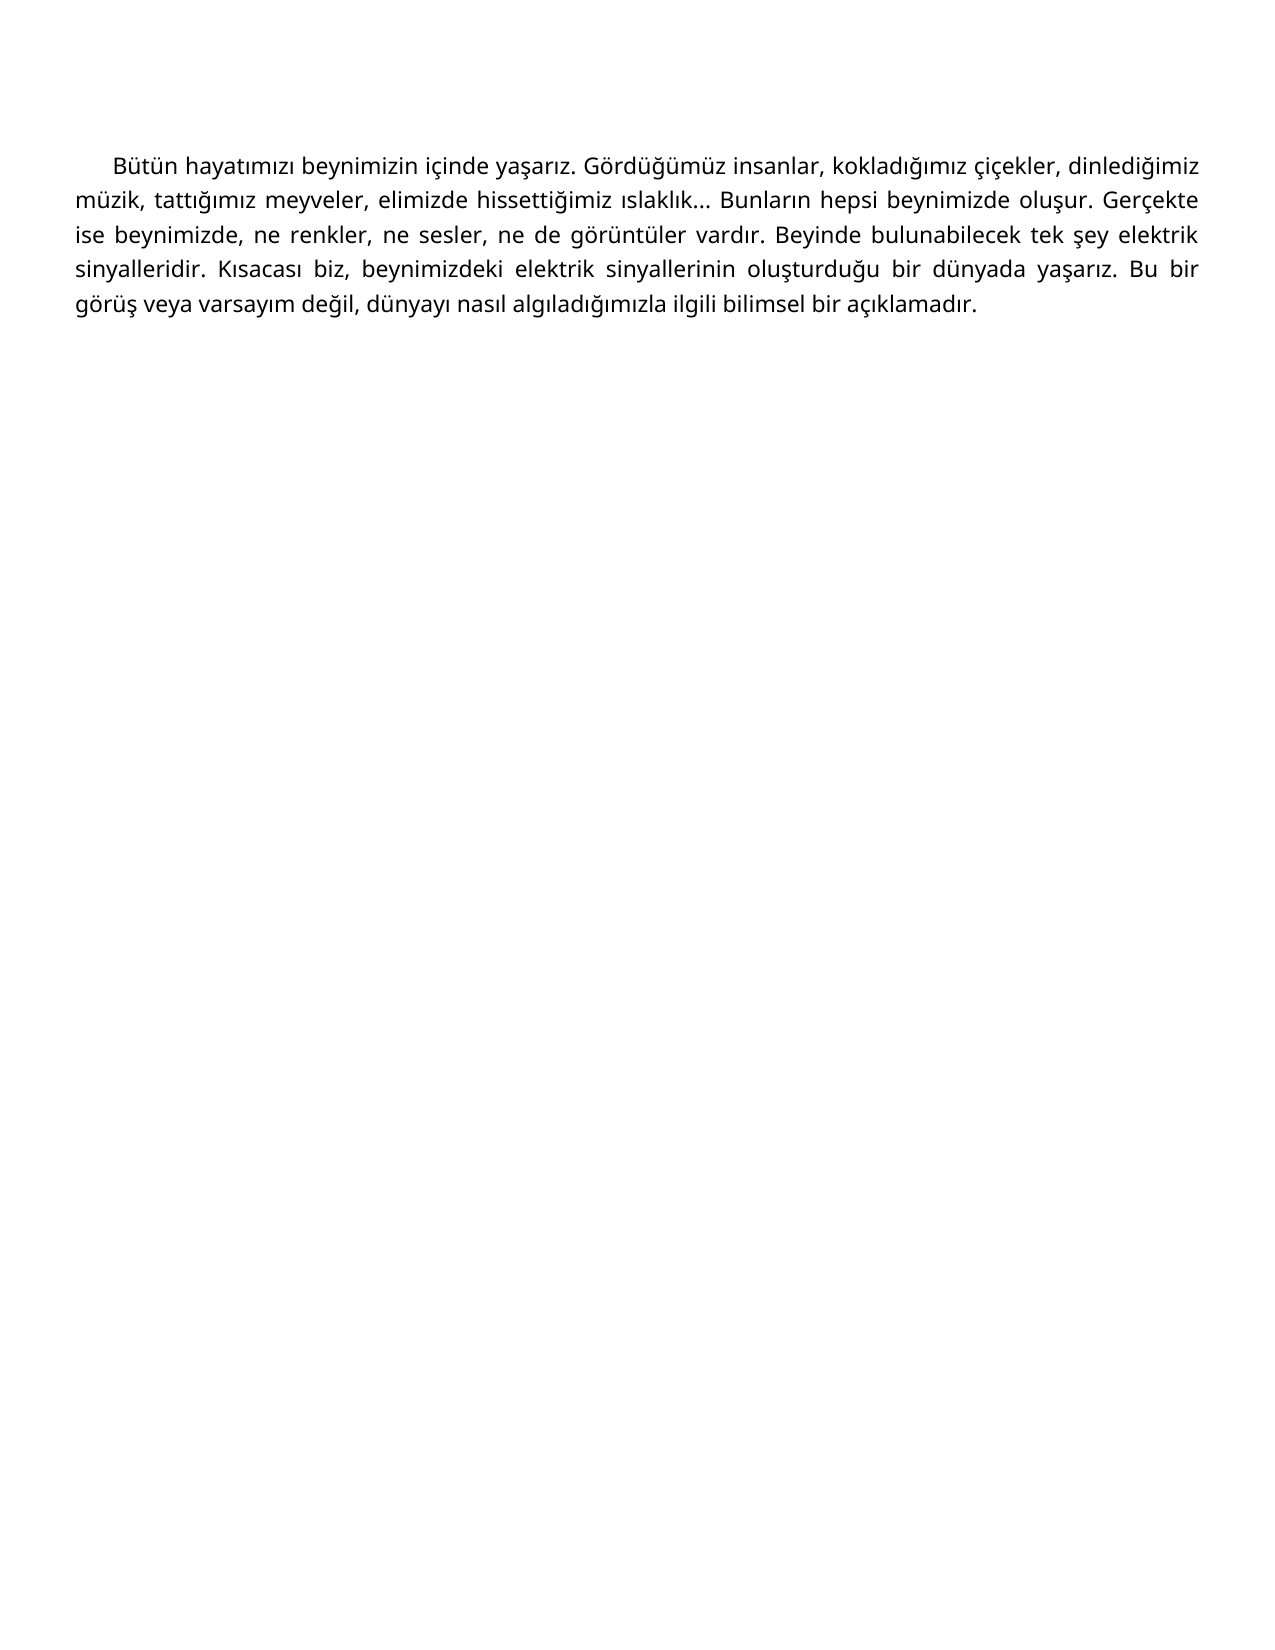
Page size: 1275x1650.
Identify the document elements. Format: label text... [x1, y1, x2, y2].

text Bütün hayatımızı beynimizin içinde yaşarız. Gördüğümüz insanlar, kokladığımız çiçekler, dinlediğimiz müzik, tattığımız meyveler, elimizde hissettiğimiz ıslaklık... Bunların hepsi beynimizde oluşur. Gerçekte ise beynimizde, ne renkler, ne sesler, ne de görüntüler vardır. Beyinde bulunabilecek tek şey elektrik sinyalleridir. Kısacası biz, beynimizdeki elektrik sinyallerinin oluşturduğu bir dünyada yaşarız. Bu bir görüş veya varsayım değil, dünyayı nasıl algıladığımızla ilgili bilimsel bir açıklamadır. [75, 150, 1200, 319]
